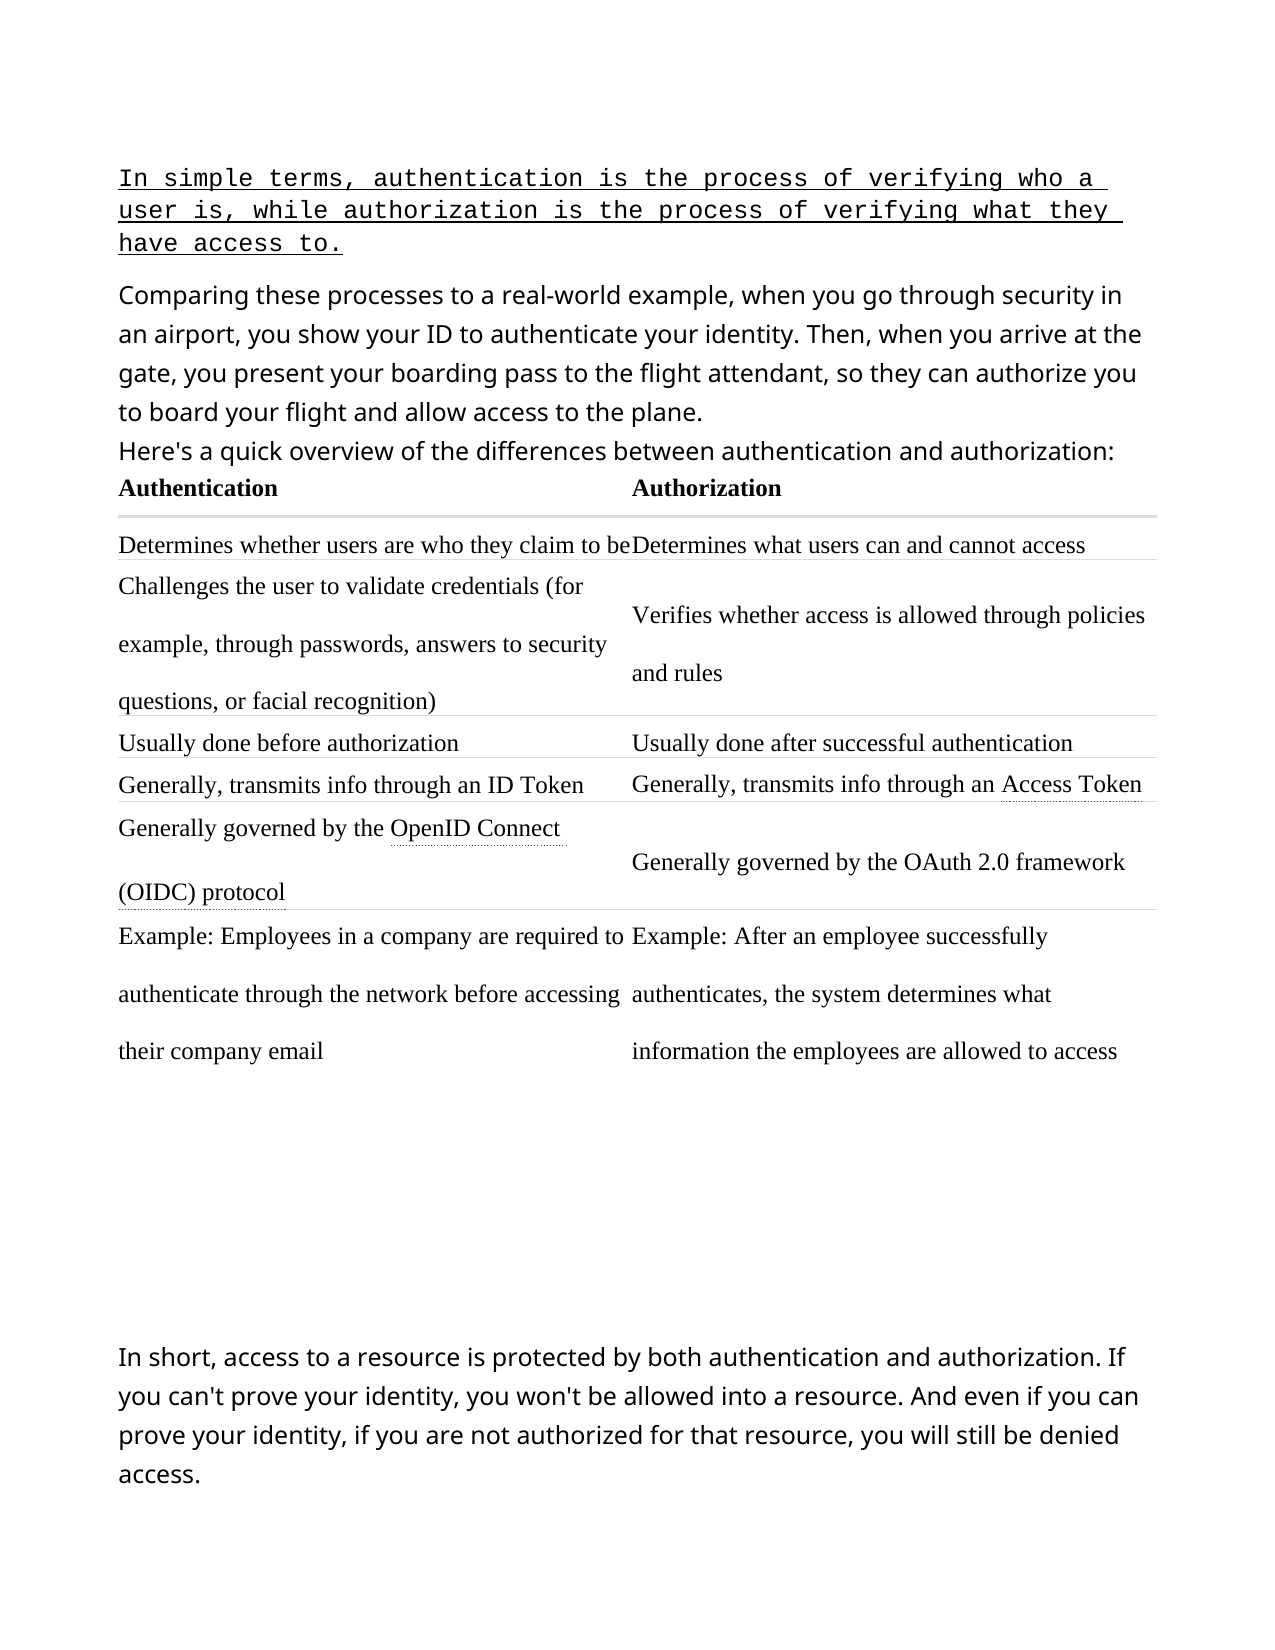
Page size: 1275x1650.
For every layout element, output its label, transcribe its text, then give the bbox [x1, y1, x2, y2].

table_cell Generally governed by the OpenID Connect (OIDC) protocol [118, 802, 632, 909]
table_header Authorization [632, 473, 1157, 514]
table_cell Example: Employees in a company are required to authenticate through the network before accessing their company email [118, 910, 632, 1065]
table_cell Verifies whether access is allowed through policies and rules [632, 560, 1157, 715]
table_cell Usually done before authorization [118, 716, 632, 757]
table_cell Example: After an employee successfully authenticates, the system determines what information the employees are allowed to access [632, 910, 1157, 1065]
table_cell Generally, transmits info through an ID Token [118, 758, 632, 801]
table_cell Determines whether users are who they claim to be [118, 518, 632, 559]
table_cell Generally, transmits info through an Access Token [632, 758, 1157, 801]
text In short, access to a resource is protected by both authentication and authorization. If you can't prove your identity, you won't be allowed into a resource. And even if you can prove your identity, if you are not authorized for that resource, you will still be denied access. [118, 1339, 1157, 1491]
table_cell Generally governed by the OAuth 2.0 framework [632, 802, 1157, 909]
table_cell Usually done after successful authentication [632, 716, 1157, 757]
text In simple terms, authentication is the process of verifying who a user is, while authorization is the process of verifying what they have access to. [118, 165, 1157, 259]
text Here's a quick overview of the differences between authentication and authorization: [118, 434, 1157, 468]
text Comparing these processes to a real-world example, when you go through security in an airport, you show your ID to authenticate your identity. Then, when you arrive at the gate, you present your boarding pass to the flight attendant, so they can authorize you to board your flight and allow access to the plane. [118, 277, 1157, 429]
table_cell Challenges the user to validate credentials (for example, through passwords, answers to security questions, or facial recognition) [118, 560, 632, 715]
table_cell Determines what users can and cannot access [632, 518, 1157, 559]
table_header Authentication [118, 473, 632, 514]
